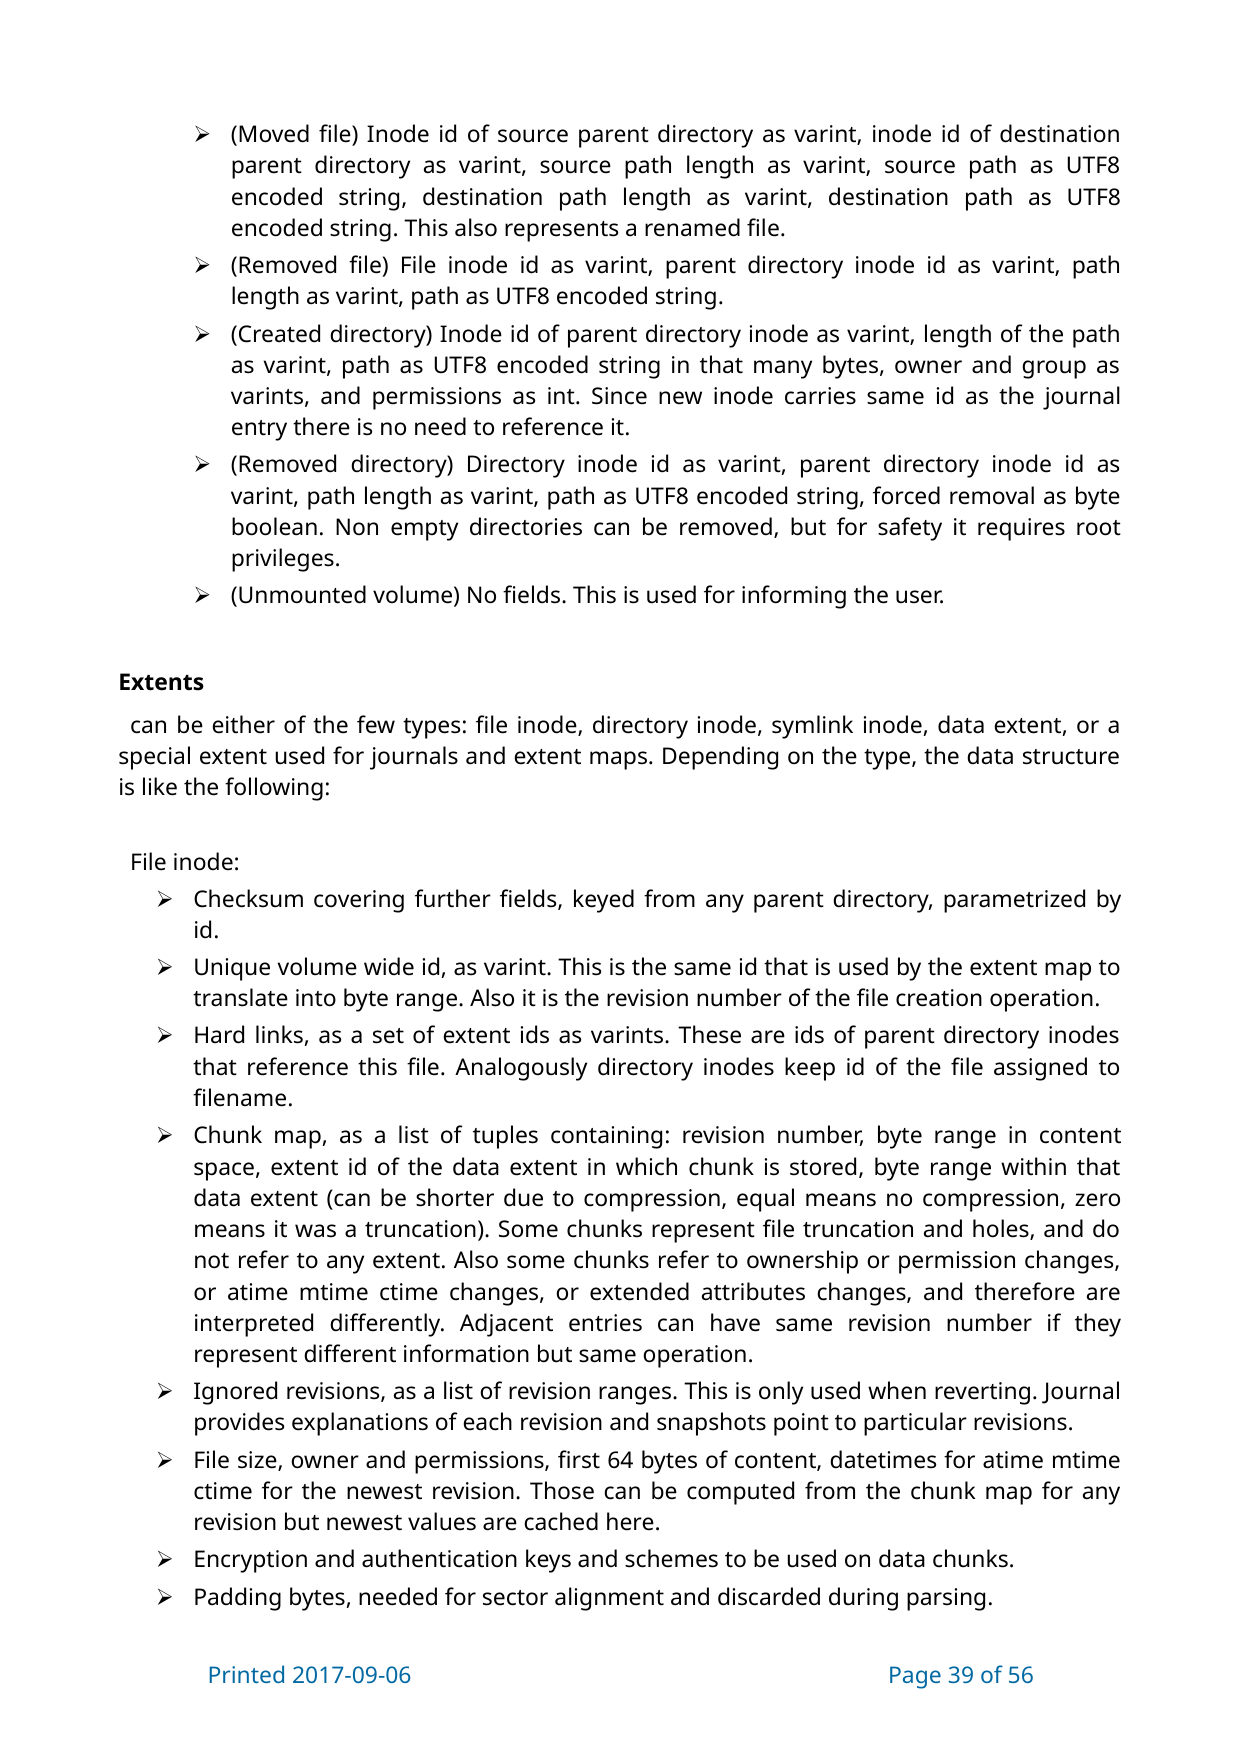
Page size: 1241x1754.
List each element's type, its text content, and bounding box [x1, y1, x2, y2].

text can be either of the few types: file inode, directory inode, symlink inode, data extent, or a special extent used for journals and extent maps. Depending on the type, the data structure is like the following: [118, 708, 1122, 802]
list Chunk map, as a list of tuples containing: revision number, byte range in content space, extent id of the data extent in which chunk is stored, byte range within that data extent (can be shorter due to compression, equal means no compression, zero means it was a truncation). Some chunks represent file truncation and holes, and do not refer to any extent. Also some chunks refer to ownership or permission changes, or atime mtime ctime changes, or extended attributes changes, and therefore are interpreted differently. Adjacent entries can have same revision number if they represent different information but same operation. [156, 1119, 1122, 1369]
subtitle Extents [118, 666, 1122, 697]
list Checksum covering further fields, keyed from any parent directory, parametrized by id. [156, 883, 1122, 945]
list (Moved file) Inode id of source parent directory as varint, inode id of destination parent directory as varint, source path length as varint, source path as UTF8 encoded string, destination path length as varint, destination path as UTF8 encoded string. This also represents a renamed file. [193, 118, 1122, 243]
list Padding bytes, needed for sector alignment and discarded during parsing. [156, 1580, 1122, 1612]
list Ignored revisions, as a list of revision ranges. This is only used when reverting. Journal provides explanations of each revision and snapshots point to particular revisions. [156, 1375, 1122, 1438]
list File size, owner and permissions, first 64 bytes of content, datetimes for atime mtime ctime for the newest revision. Those can be computed from the chunk map for any revision but newest values are cached here. [156, 1443, 1122, 1537]
text File inode: [118, 845, 1122, 877]
list (Removed file) File inode id as varint, parent directory inode id as varint, path length as varint, path as UTF8 encoded string. [193, 249, 1122, 312]
list Encryption and authentication keys and schemes to be used on data chunks. [156, 1543, 1122, 1574]
list Hard links, as a set of extent ids as varints. These are ids of parent directory inodes that reference this file. Analogously directory inodes keep id of the file assigned to filename. [156, 1019, 1122, 1113]
list (Created directory) Inode id of parent directory inode as varint, length of the path as varint, path as UTF8 encoded string in that many bytes, owner and group as varints, and permissions as int. Since new inode carries same id as the journal entry there is no need to reference it. [193, 317, 1122, 442]
list (Removed directory) Directory inode id as varint, parent directory inode id as varint, path length as varint, path as UTF8 encoded string, forced removal as byte boolean. Non empty directories can be removed, but for safety it requires root privileges. [193, 448, 1122, 573]
list (Unmounted volume) No fields. This is used for informing the user. [193, 579, 1122, 611]
list Unique volume wide id, as varint. This is the same id that is used by the extent map to translate into byte range. Also it is the revision number of the file creation operation. [156, 951, 1122, 1013]
